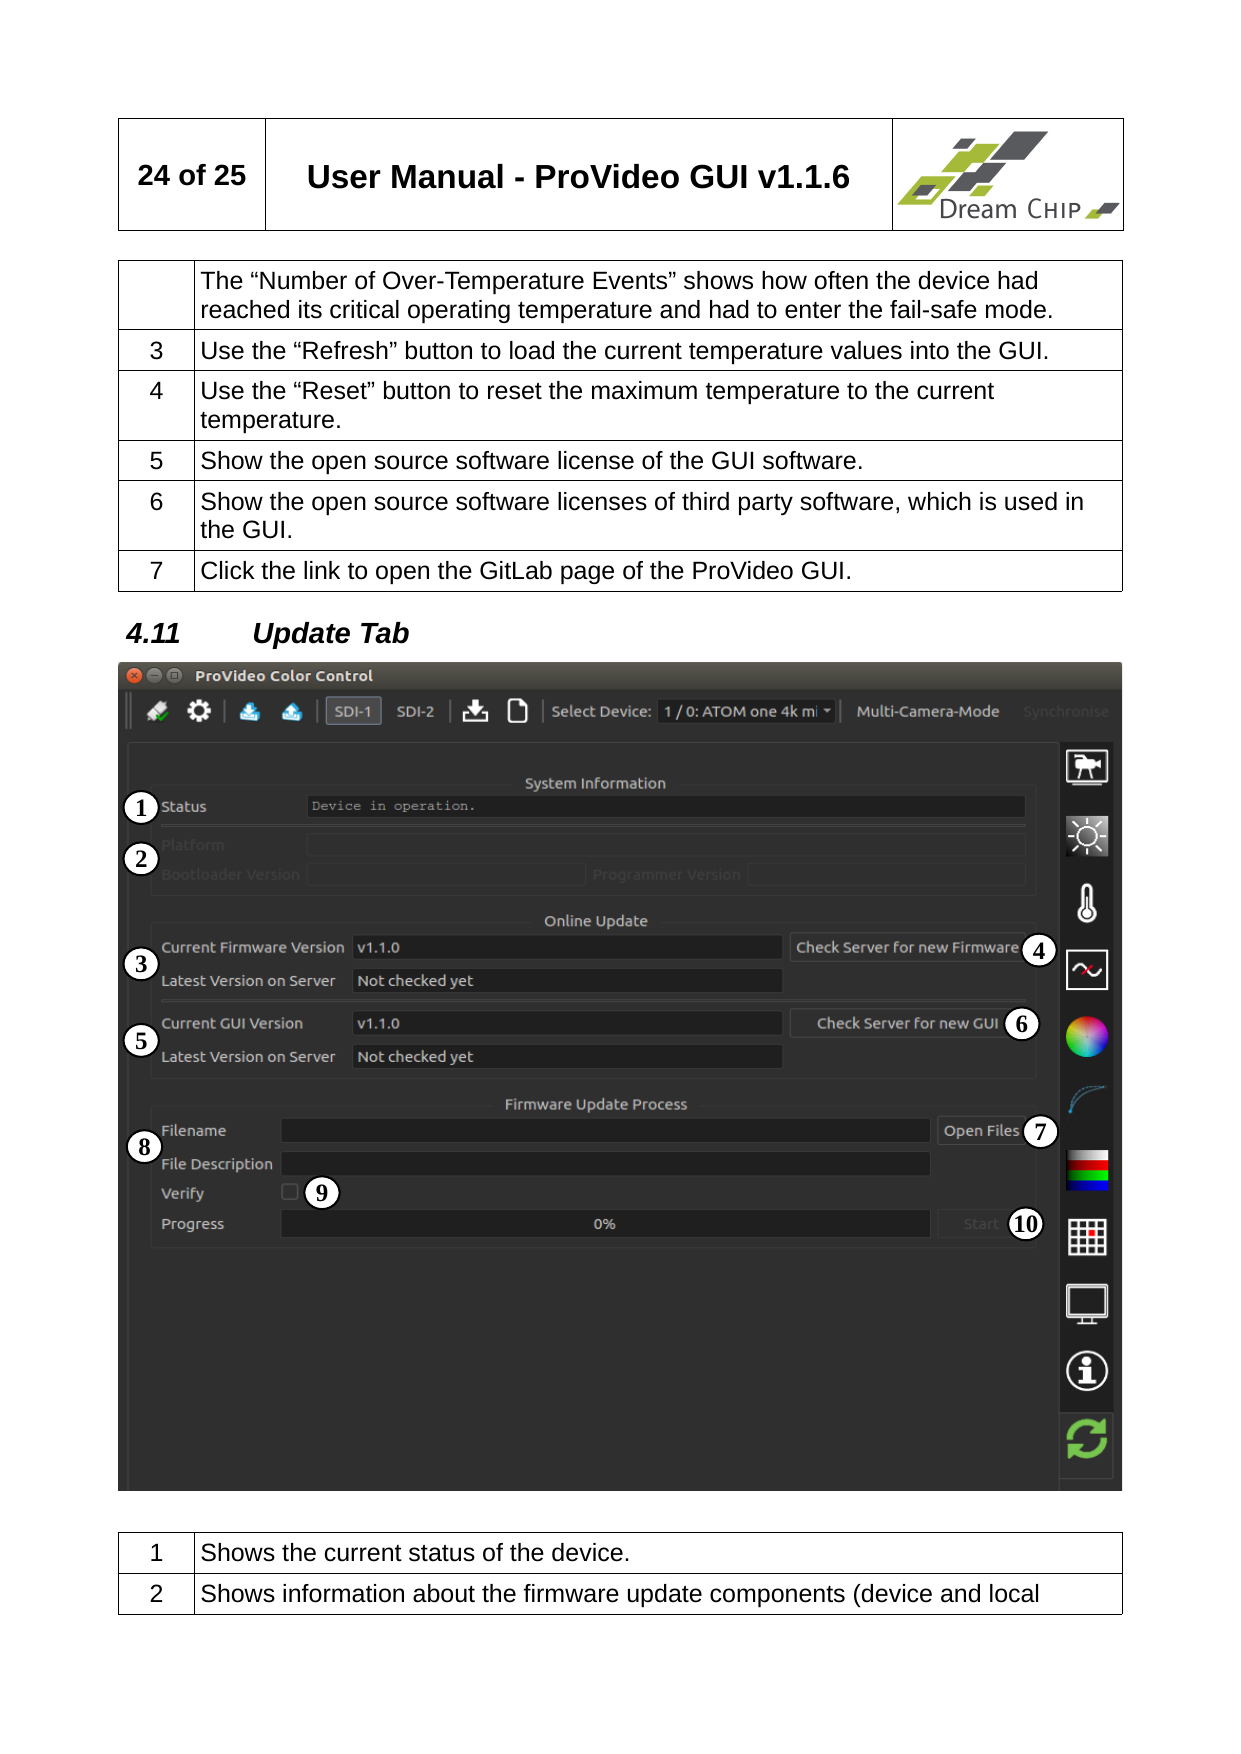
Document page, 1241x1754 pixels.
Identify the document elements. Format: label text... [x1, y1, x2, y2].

table_cell [119, 261, 194, 329]
table_cell 5 [119, 441, 194, 480]
table_cell 7 [119, 551, 194, 591]
table_cell Use the “Refresh” button to load the current temperature values into the GUI. [195, 330, 1122, 370]
table_cell 3 [119, 330, 194, 370]
table_cell Shows information about the firmware update components (device and local [195, 1574, 1122, 1614]
picture [118, 662, 1123, 1491]
table_cell Click the link to open the GitLab page of the ProVideo GUI. [195, 551, 1122, 591]
picture [897, 130, 1120, 220]
table_cell 2 [119, 1574, 194, 1614]
table_cell 6 [119, 481, 194, 550]
table_header Shows the current status of the device. [195, 1533, 1122, 1573]
table_cell Show the open source software licenses of third party software, which is used in the GUI. [195, 481, 1122, 550]
table_cell Use the “Reset” button to reset the maximum temperature to the current temperature. [195, 371, 1122, 439]
table_cell Show the open source software license of the GUI software. [195, 441, 1122, 480]
subtitle Update Tab [118, 616, 1122, 649]
table_cell The “Number of Over-Temperature Events” shows how often the device had reached its critical operating temperature and had to enter the fail-safe mode. [195, 261, 1122, 329]
table_cell 4 [119, 371, 194, 439]
table_header 1 [119, 1533, 194, 1573]
